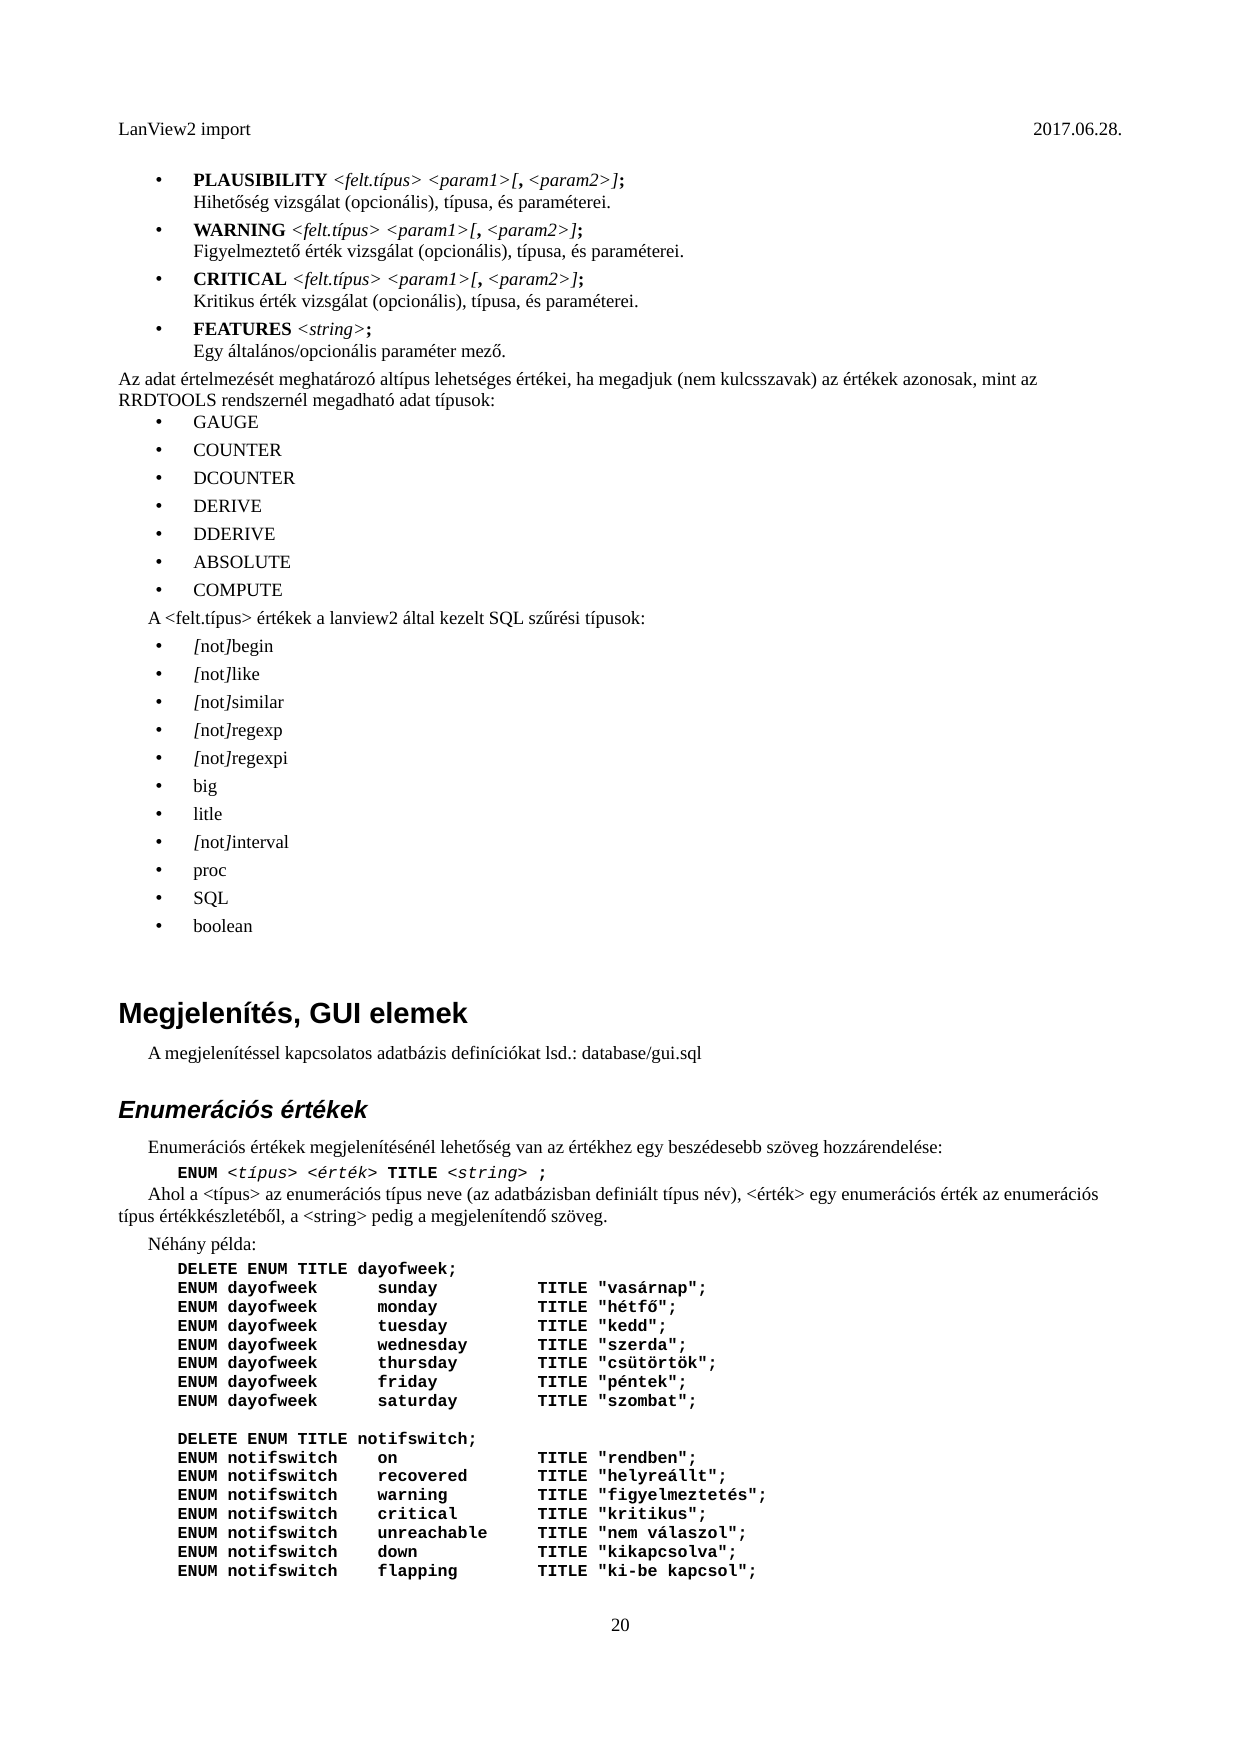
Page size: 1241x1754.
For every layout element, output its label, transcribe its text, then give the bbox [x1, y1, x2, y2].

text ENUM notifswitch recovered TITLE "helyreállt"; [177, 1468, 1122, 1487]
list [not]begin [156, 635, 1122, 656]
list proc [156, 859, 1122, 881]
text ENUM <típus> <érték> TITLE <string> ; [177, 1164, 1122, 1183]
text Ahol a <típus> az enumerációs típus neve (az adatbázisban definiált típus név), <érték> egy enumerációs érték az enumerációs típus értékkészletéből, a <string> pedig a megjelenítendő szöveg. [118, 1183, 1122, 1226]
text ENUM notifswitch unreachable TITLE "nem válaszol"; [177, 1524, 1122, 1543]
text ENUM dayofweek sunday TITLE "vasárnap"; [177, 1279, 1122, 1298]
list [not]regexp [156, 719, 1122, 740]
list WARNING <felt.típus> <param1>[, <param2>]; Figyelmeztető érték vizsgálat (opcionális), típusa, és paraméterei. [156, 219, 1122, 262]
list PLAUSIBILITY <felt.típus> <param1>[, <param2>]; Hihetőség vizsgálat (opcionális), típusa, és paraméterei. [156, 169, 1122, 212]
list [not]like [156, 663, 1122, 684]
text ENUM notifswitch warning TITLE "figyelmeztetés"; [177, 1487, 1122, 1506]
list ABSOLUTE [156, 551, 1122, 572]
text ENUM notifswitch flapping TITLE "ki-be kapcsol"; [177, 1562, 1122, 1581]
list [not]regexpi [156, 747, 1122, 768]
text DELETE ENUM TITLE notifswitch; [177, 1430, 1122, 1449]
text Enumerációs értékek megjelenítésénél lehetőség van az értékhez egy beszédesebb szöveg hozzárendelése: [118, 1136, 1122, 1158]
text ENUM notifswitch critical TITLE "kritikus"; [177, 1506, 1122, 1524]
list [not]interval [156, 831, 1122, 852]
text ENUM dayofweek monday TITLE "hétfő"; [177, 1298, 1122, 1317]
list DCOUNTER [156, 467, 1122, 488]
list FEATURES <string>; Egy általános/opcionális paraméter mező. [156, 318, 1122, 361]
list DERIVE [156, 495, 1122, 516]
subtitle Megjelenítés, GUI elemek [118, 996, 1122, 1029]
list boolean [156, 915, 1122, 937]
list COUNTER [156, 439, 1122, 460]
list litle [156, 803, 1122, 824]
list big [156, 775, 1122, 796]
text DELETE ENUM TITLE dayofweek; [177, 1261, 1122, 1279]
text Az adat értelmezését meghatározó altípus lehetséges értékei, ha megadjuk (nem kulcsszavak) az értékek azonosak, mint az RRDTOOLS rendszernél megadható adat típusok: [118, 367, 1122, 411]
text ENUM notifswitch down TITLE "kikapcsolva"; [177, 1543, 1122, 1562]
text ENUM notifswitch on TITLE "rendben"; [177, 1449, 1122, 1468]
list DDERIVE [156, 523, 1122, 544]
text A <felt.típus> értékek a lanview2 által kezelt SQL szűrési típusok: [118, 607, 1122, 628]
text ENUM dayofweek saturday TITLE "szombat"; [177, 1393, 1122, 1411]
text ENUM dayofweek thursday TITLE "csütörtök"; [177, 1355, 1122, 1374]
subtitle Enumerációs értékek [118, 1095, 1122, 1124]
text ENUM dayofweek wednesday TITLE "szerda"; [177, 1336, 1122, 1355]
list COMPUTE [156, 579, 1122, 600]
text ENUM dayofweek tuesday TITLE "kedd"; [177, 1317, 1122, 1336]
list [not]similar [156, 691, 1122, 712]
list GAUGE [156, 411, 1122, 432]
text Néhány példa: [118, 1233, 1122, 1254]
text A megjelenítéssel kapcsolatos adatbázis definíciókat lsd.: database/gui.sql [118, 1042, 1122, 1064]
list CRITICAL <felt.típus> <param1>[, <param2>]; Kritikus érték vizsgálat (opcionális), típusa, és paraméterei. [156, 268, 1122, 311]
text ENUM dayofweek friday TITLE "péntek"; [177, 1374, 1122, 1393]
list SQL [156, 887, 1122, 908]
